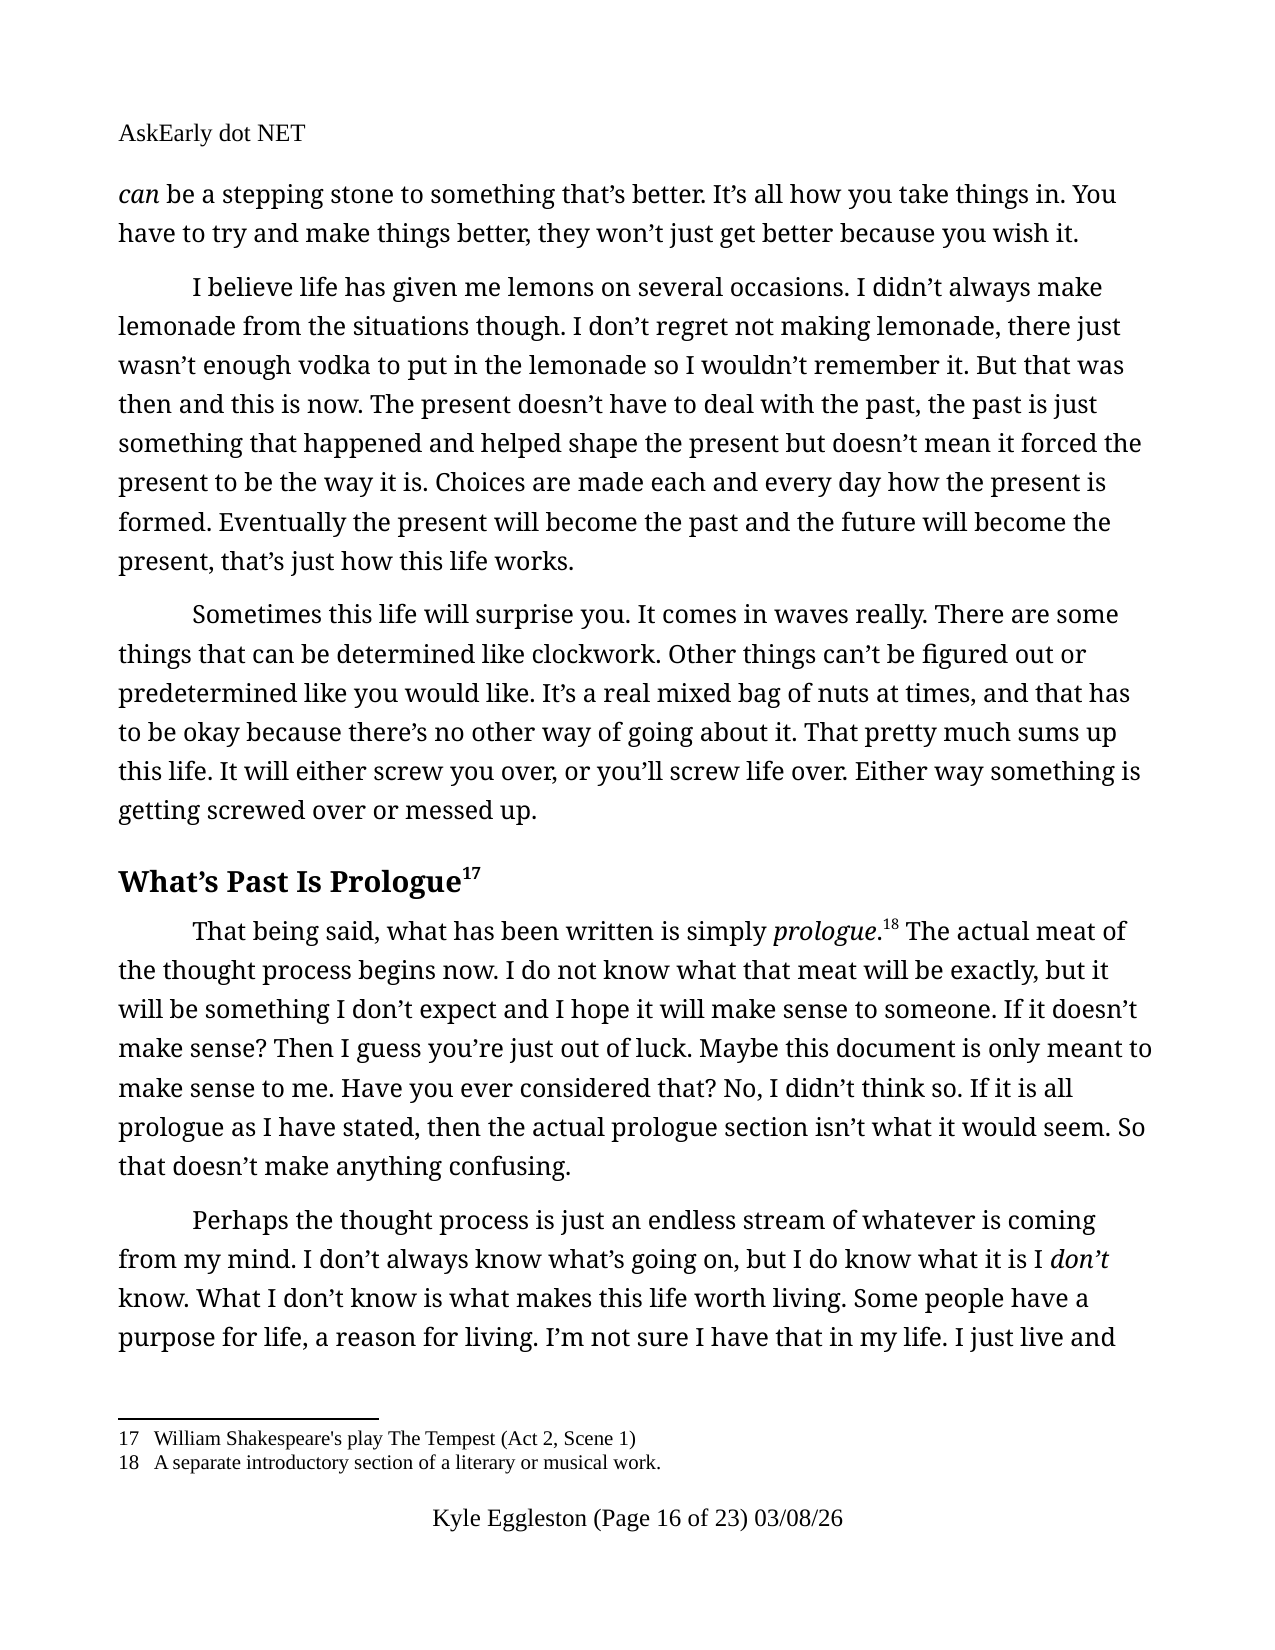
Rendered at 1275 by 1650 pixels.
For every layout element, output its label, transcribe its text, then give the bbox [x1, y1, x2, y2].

text William Shakespeare's play The Tempest (Act 2, Scene 1) [118, 1426, 1157, 1449]
subtitle What’s Past Is Prologue [118, 861, 1157, 901]
text can be a stepping stone to something that’s better. It’s all how you take things in. You have to try and make things better, they won’t just get better because you wish it. [118, 176, 1157, 249]
text I believe life has given me lemons on several occasions. I didn’t always make lemonade from the situations though. I don’t regret not making lemonade, there just wasn’t enough vodka to put in the lemonade so I wouldn’t remember it. But that was then and this is now. The present doesn’t have to deal with the past, the past is just something that happened and helped shape the present but doesn’t mean it forced the present to be the way it is. Choices are made each and every day how the present is formed. Eventually the present will become the past and the future will become the present, that’s just how this life works. [118, 269, 1157, 577]
text That being said, what has been written is simply prologue. The actual meat of the thought process begins now. I do not know what that meat will be exactly, but it will be something I don’t expect and I hope it will make sense to someone. If it doesn’t make sense? Then I guess you’re just out of luck. Maybe this document is only meant to make sense to me. Have you ever considered that? No, I didn’t think so. If it is all prologue as I have stated, then the actual prologue section isn’t what it would seem. So that doesn’t make anything confusing. [118, 913, 1157, 1183]
text Sometimes this life will surprise you. It comes in waves really. There are some things that can be determined like clockwork. Other things can’t be figured out or predetermined like you would like. It’s a real mixed bag of nuts at times, and that has to be okay because there’s no other way of going about it. That pretty much sums up this life. It will either screw you over, or you’ll screw life over. Either way something is getting screwed over or messed up. [118, 597, 1157, 827]
text Perhaps the thought process is just an endless stream of whatever is coming from my mind. I don’t always know what’s going on, but I do know what it is I don’t know. What I don’t know is what makes this life worth living. Some people have a purpose for life, a reason for living. I’m not sure I have that in my life. I just live and [118, 1202, 1157, 1354]
text A separate introductory section of a literary or musical work. [118, 1449, 1157, 1474]
